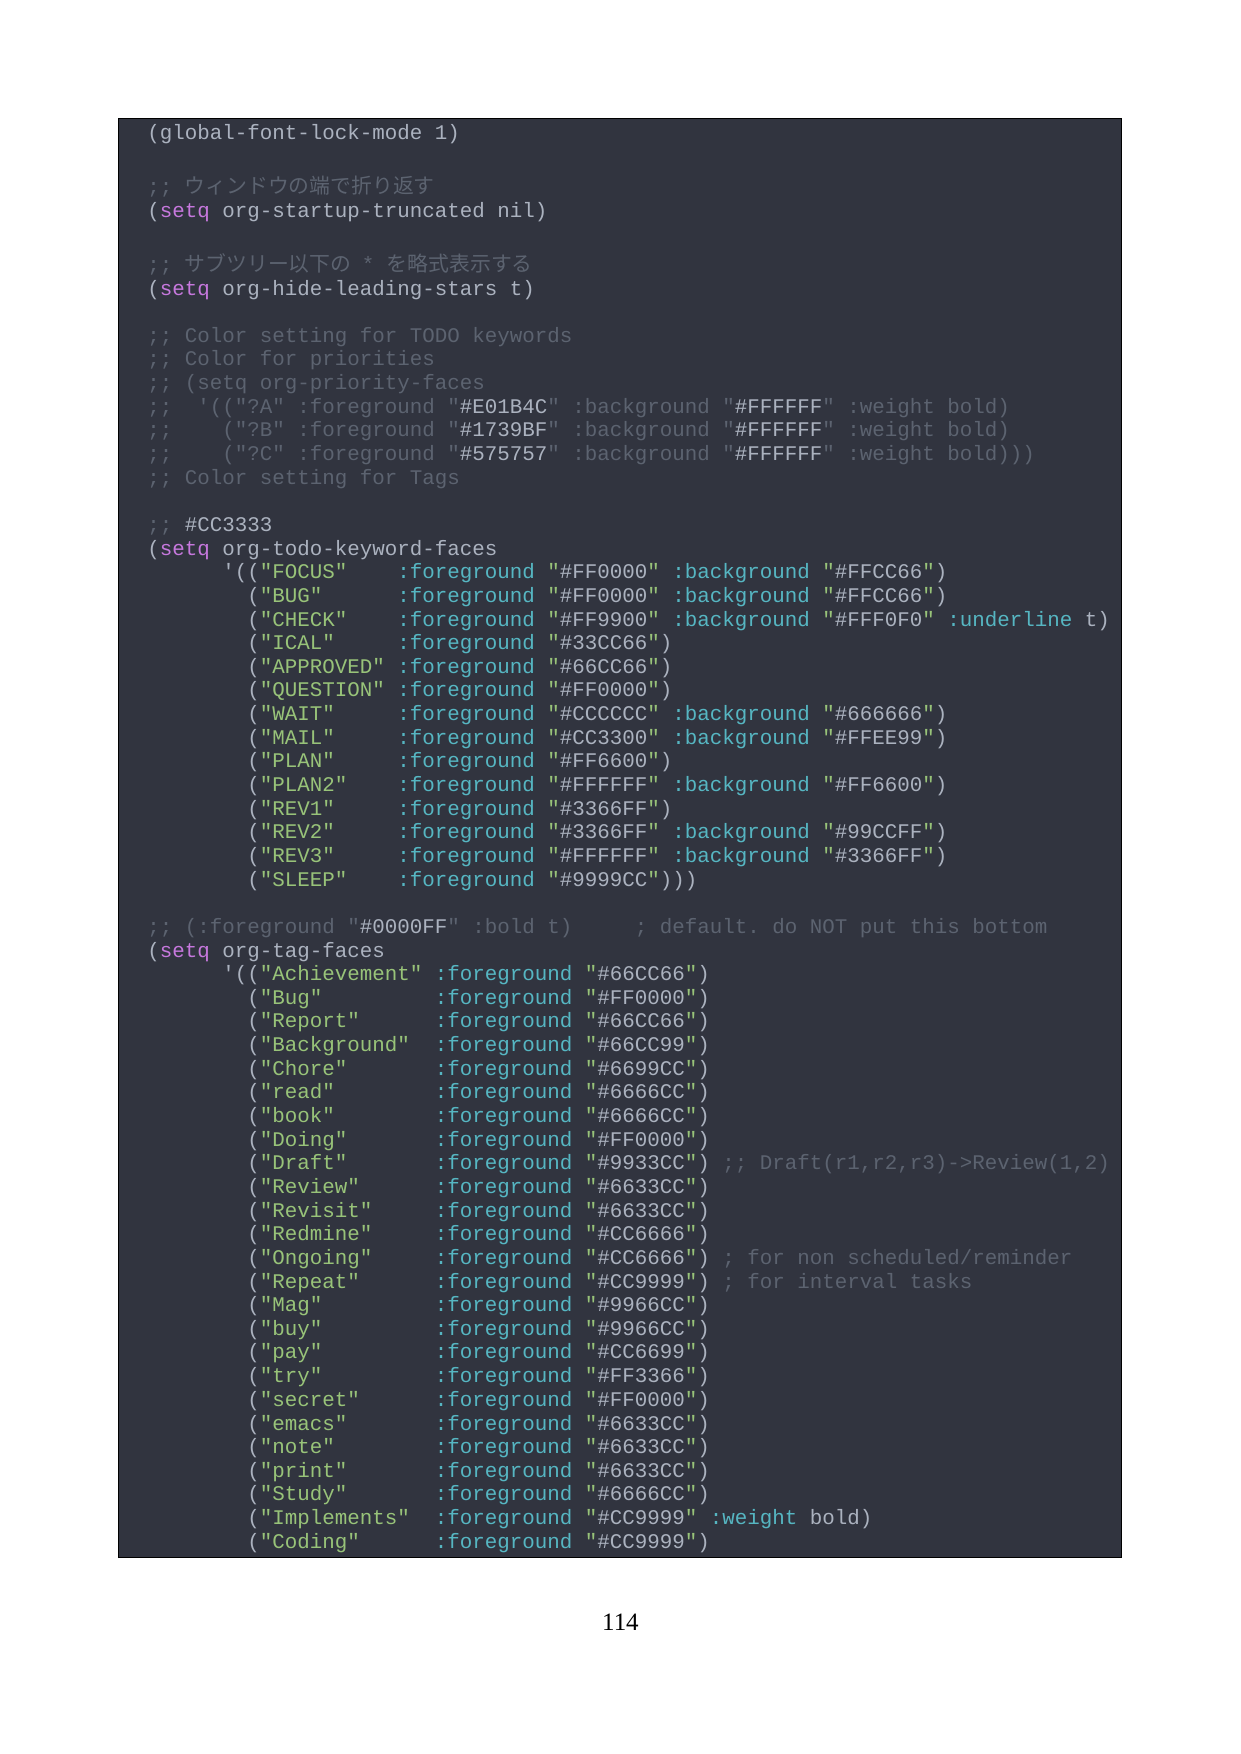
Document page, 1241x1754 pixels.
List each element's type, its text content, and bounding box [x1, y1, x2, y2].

text ("Draft" :foreground "#9933CC") ;; Draft(r1,r2,r3)->Review(1,2) [119, 1148, 1121, 1172]
text ("PLAN2" :foreground "#FFFFFF" :background "#FF6600") [119, 770, 1121, 794]
text ;; #CC3333 [119, 510, 1121, 534]
text ("SLEEP" :foreground "#9999CC"))) [119, 865, 1121, 888]
text ("Implements" :foreground "#CC9999" :weight bold) [119, 1503, 1121, 1527]
text ("Report" :foreground "#66CC66") [119, 1007, 1121, 1030]
text ("PLAN" :foreground "#FF6600") [119, 746, 1121, 770]
text ("Coding" :foreground "#CC9999") [119, 1527, 1121, 1557]
text ;; Color setting for Tags [119, 463, 1121, 486]
text (setq org-todo-keyword-faces [119, 534, 1121, 557]
text ("Revisit" :foreground "#6633CC") [119, 1196, 1121, 1219]
text ("Ongoing" :foreground "#CC6666") ; for non scheduled/reminder [119, 1243, 1121, 1267]
text ("book" :foreground "#6666CC") [119, 1101, 1121, 1125]
text ("MAIL" :foreground "#CC3300" :background "#FFEE99") [119, 723, 1121, 746]
text ;; Color setting for TODO keywords [119, 321, 1121, 344]
text ("print" :foreground "#6633CC") [119, 1456, 1121, 1479]
text ("try" :foreground "#FF3366") [119, 1361, 1121, 1385]
text ("BUG" :foreground "#FF0000" :background "#FFCC66") [119, 581, 1121, 604]
text ;; (:foreground "#0000FF" :bold t) ; default. do NOT put this bottom [119, 912, 1121, 936]
text ("read" :foreground "#6666CC") [119, 1077, 1121, 1101]
text (setq org-hide-leading-stars t) [119, 273, 1121, 297]
text ;; サブツリー以下の * を略式表示する [119, 243, 1121, 273]
text ("Chore" :foreground "#6699CC") [119, 1054, 1121, 1077]
text (setq org-startup-truncated nil) [119, 196, 1121, 219]
text '(("FOCUS" :foreground "#FF0000" :background "#FFCC66") [119, 557, 1121, 581]
text '(("Achievement" :foreground "#66CC66") [119, 959, 1121, 983]
text ("Review" :foreground "#6633CC") [119, 1172, 1121, 1196]
text ("REV2" :foreground "#3366FF" :background "#99CCFF") [119, 817, 1121, 841]
text ("ICAL" :foreground "#33CC66") [119, 628, 1121, 652]
text ("emacs" :foreground "#6633CC") [119, 1408, 1121, 1432]
text ("APPROVED" :foreground "#66CC66") [119, 652, 1121, 676]
text ("Study" :foreground "#6666CC") [119, 1479, 1121, 1503]
text ("Doing" :foreground "#FF0000") [119, 1125, 1121, 1148]
text ;; (setq org-priority-faces [119, 368, 1121, 392]
text ;; ("?C" :foreground "#575757" :background "#FFFFFF" :weight bold))) [119, 439, 1121, 463]
text ("secret" :foreground "#FF0000") [119, 1385, 1121, 1408]
text ("Background" :foreground "#66CC99") [119, 1030, 1121, 1054]
text ("pay" :foreground "#CC6699") [119, 1338, 1121, 1361]
text ("Repeat" :foreground "#CC9999") ; for interval tasks [119, 1267, 1121, 1290]
text ("CHECK" :foreground "#FF9900" :background "#FFF0F0" :underline t) [119, 604, 1121, 628]
text ("WAIT" :foreground "#CCCCCC" :background "#666666") [119, 699, 1121, 723]
text ;; ("?B" :foreground "#1739BF" :background "#FFFFFF" :weight bold) [119, 415, 1121, 439]
text ("buy" :foreground "#9966CC") [119, 1314, 1121, 1338]
text (global-font-lock-mode 1) [119, 119, 1121, 142]
text ;; Color for priorities [119, 344, 1121, 368]
text ("QUESTION" :foreground "#FF0000") [119, 676, 1121, 699]
text ("REV3" :foreground "#FFFFFF" :background "#3366FF") [119, 841, 1121, 865]
text ("Bug" :foreground "#FF0000") [119, 983, 1121, 1007]
text ("note" :foreground "#6633CC") [119, 1432, 1121, 1456]
text (setq org-tag-faces [119, 936, 1121, 959]
text ("REV1" :foreground "#3366FF") [119, 794, 1121, 817]
text ("Mag" :foreground "#9966CC") [119, 1290, 1121, 1314]
text ("Redmine" :foreground "#CC6666") [119, 1219, 1121, 1243]
text ;; '(("?A" :foreground "#E01B4C" :background "#FFFFFF" :weight bold) [119, 392, 1121, 415]
text ;; ウィンドウの端で折り返す [119, 165, 1121, 196]
